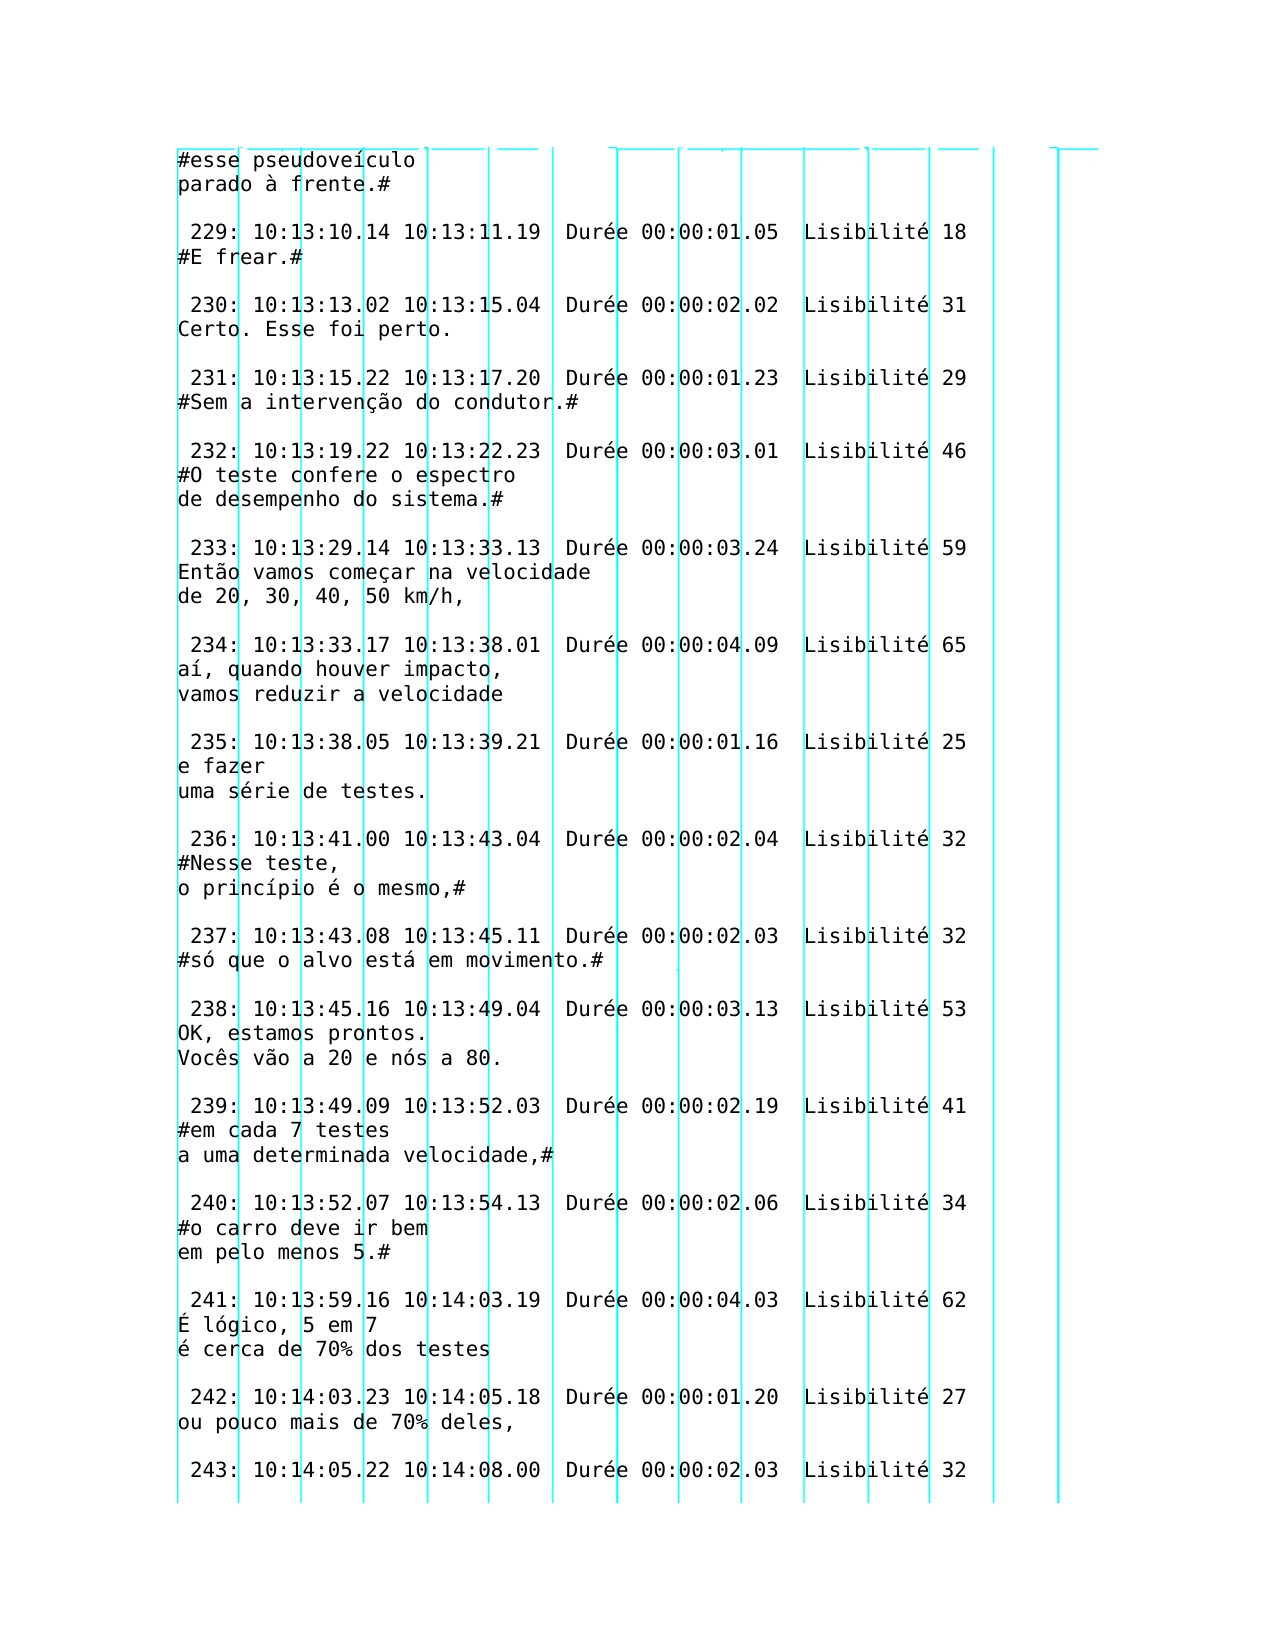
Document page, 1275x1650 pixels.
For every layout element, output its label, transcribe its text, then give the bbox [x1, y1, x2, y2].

picture [177, 706, 1098, 730]
picture [177, 609, 1098, 633]
text #O teste confere o espectro [177, 463, 1098, 487]
text #em cada 7 testes [177, 1118, 1098, 1143]
picture [177, 1264, 1098, 1288]
text #esse pseudoveículo [177, 148, 1098, 172]
text em pelo menos 5.# [177, 1240, 1098, 1264]
text de desempenho do sistema.# [177, 487, 1098, 512]
text 237: 10:13:43.08 10:13:45.11 Durée 00:00:02.03 Lisibilité 32 [177, 924, 1098, 948]
text 243: 10:14:05.22 10:14:08.00 Durée 00:00:02.03 Lisibilité 32 [177, 1458, 1098, 1482]
text parado à frente.# [177, 172, 1098, 196]
text É lógico, 5 em 7 [177, 1313, 1098, 1337]
text Então vamos começar na velocidade [177, 560, 1098, 584]
text e fazer [177, 754, 1098, 779]
picture [177, 1361, 1098, 1385]
text 238: 10:13:45.16 10:13:49.04 Durée 00:00:03.13 Lisibilité 53 [177, 997, 1098, 1021]
text OK, estamos prontos. [177, 1021, 1098, 1046]
picture [177, 196, 1098, 220]
text #Sem a intervenção do condutor.# [177, 390, 1098, 414]
text Certo. Esse foi perto. [177, 317, 1098, 342]
text 241: 10:13:59.16 10:14:03.19 Durée 00:00:04.03 Lisibilité 62 [177, 1288, 1098, 1313]
text 233: 10:13:29.14 10:13:33.13 Durée 00:00:03.24 Lisibilité 59 [177, 536, 1098, 560]
text #só que o alvo está em movimento.# [177, 948, 1098, 973]
text é cerca de 70% dos testes [177, 1337, 1098, 1361]
text 242: 10:14:03.23 10:14:05.18 Durée 00:00:01.20 Lisibilité 27 [177, 1385, 1098, 1410]
text de 20, 30, 40, 50 km/h, [177, 584, 1098, 609]
text 232: 10:13:19.22 10:13:22.23 Durée 00:00:03.01 Lisibilité 46 [177, 439, 1098, 463]
picture [177, 414, 1098, 439]
picture [177, 973, 1098, 997]
text 236: 10:13:41.00 10:13:43.04 Durée 00:00:02.04 Lisibilité 32 [177, 827, 1098, 851]
picture [177, 1070, 1098, 1094]
text 235: 10:13:38.05 10:13:39.21 Durée 00:00:01.16 Lisibilité 25 [177, 730, 1098, 754]
text 240: 10:13:52.07 10:13:54.13 Durée 00:00:02.06 Lisibilité 34 [177, 1191, 1098, 1216]
text 229: 10:13:10.14 10:13:11.19 Durée 00:00:01.05 Lisibilité 18 [177, 220, 1098, 245]
picture [177, 269, 1098, 293]
text o princípio é o mesmo,# [177, 876, 1098, 900]
text ou pouco mais de 70% deles, [177, 1410, 1098, 1434]
text #o carro deve ir bem [177, 1216, 1098, 1240]
picture [177, 1482, 1098, 1503]
text 230: 10:13:13.02 10:13:15.04 Durée 00:00:02.02 Lisibilité 31 [177, 293, 1098, 317]
text #E frear.# [177, 245, 1098, 269]
picture [177, 803, 1098, 827]
text aí, quando houver impacto, [177, 657, 1098, 682]
picture [177, 342, 1098, 366]
text a uma determinada velocidade,# [177, 1143, 1098, 1167]
picture [177, 512, 1098, 536]
text 231: 10:13:15.22 10:13:17.20 Durée 00:00:01.23 Lisibilité 29 [177, 366, 1098, 390]
text uma série de testes. [177, 779, 1098, 803]
picture [177, 1167, 1098, 1191]
text 239: 10:13:49.09 10:13:52.03 Durée 00:00:02.19 Lisibilité 41 [177, 1094, 1098, 1118]
text #Nesse teste, [177, 851, 1098, 876]
picture [177, 1434, 1098, 1458]
text vamos reduzir a velocidade [177, 682, 1098, 706]
text 234: 10:13:33.17 10:13:38.01 Durée 00:00:04.09 Lisibilité 65 [177, 633, 1098, 657]
picture [177, 900, 1098, 924]
text Vocês vão a 20 e nós a 80. [177, 1046, 1098, 1070]
